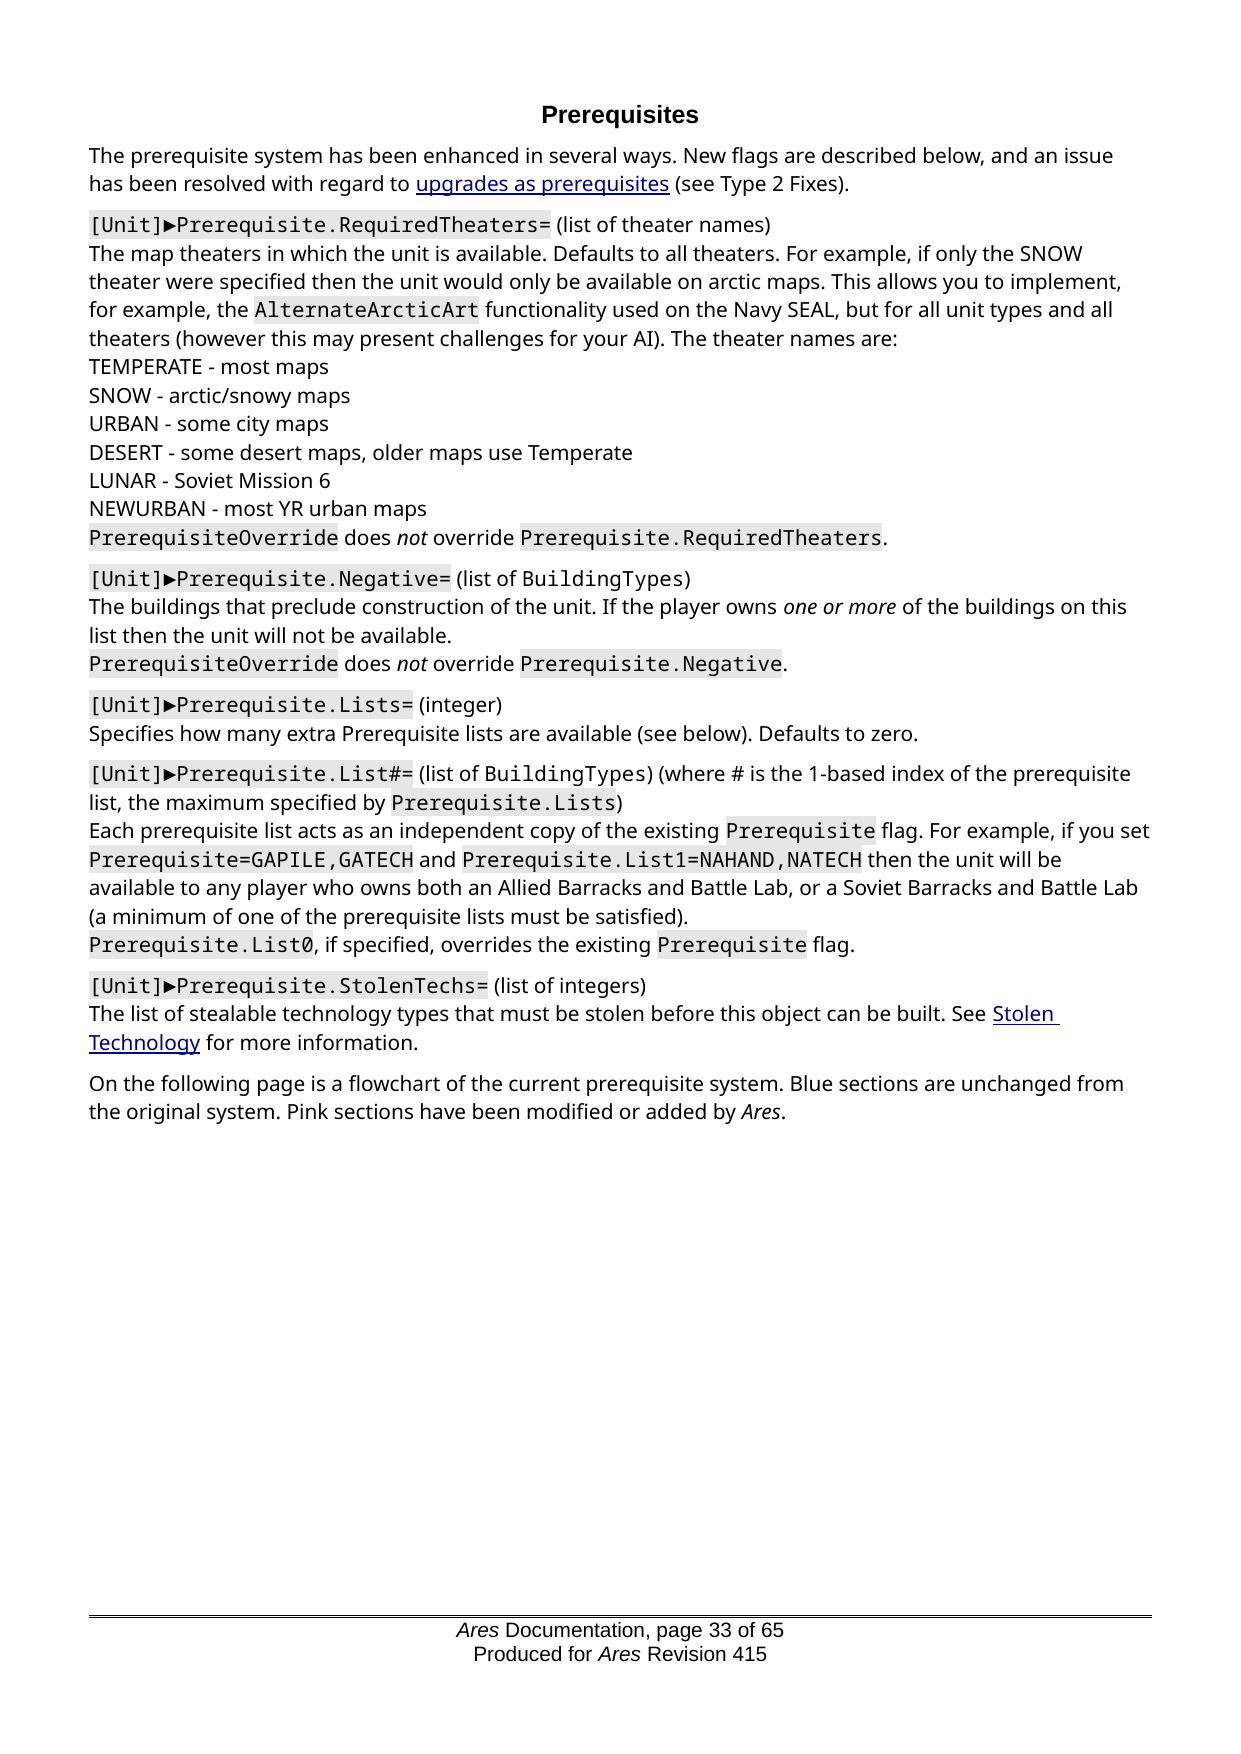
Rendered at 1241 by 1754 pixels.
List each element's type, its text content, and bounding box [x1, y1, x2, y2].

text The prerequisite system has been enhanced in several ways. New flags are described below, and an issue has been resolved with regard to upgrades as prerequisites (see Type 2 Fixes). [88, 141, 1152, 198]
text [Unit]►Prerequisite.Negative= (list of BuildingTypes) The buildings that preclude construction of the unit. If the player owns one or more of the buildings on this list then the unit will not be available. PrerequisiteOverride does not override Prerequisite.Negative. [88, 564, 1152, 678]
text [Unit]►Prerequisite.List#= (list of BuildingTypes) (where # is the 1-based index of the prerequisite list, the maximum specified by Prerequisite.Lists) Each prerequisite list acts as an independent copy of the existing Prerequisite flag. For example, if you set Prerequisite=GAPILE,GATECH and Prerequisite.List1=NAHAND,NATECH then the unit will be available to any player who owns both an Allied Barracks and Battle Lab, or a Soviet Barracks and Battle Lab (a minimum of one of the prerequisite lists must be satisfied). Prerequisite.List0, if specified, overrides the existing Prerequisite flag. [88, 759, 1152, 959]
text [Unit]►Prerequisite.Lists= (integer) Specifies how many extra Prerequisite lists are available (see below). Defaults to zero. [88, 690, 1152, 747]
text [Unit]►Prerequisite.StolenTechs= (list of integers) The list of stealable technology types that must be stolen before this object can be built. See Stolen Technology for more information. [88, 971, 1152, 1056]
text On the following page is a flowchart of the current prerequisite system. Blue sections are unchanged from the original system. Pink sections have been modified or added by Ares. [88, 1069, 1152, 1126]
text [Unit]►Prerequisite.RequiredTheaters= (list of theater names) The map theaters in which the unit is available. Defaults to all theaters. For example, if only the SNOW theater were specified then the unit would only be available on arctic maps. This allows you to implement, for example, the AlternateArcticArt functionality used on the Navy SEAL, but for all unit types and all theaters (however this may present challenges for your AI). The theater names are: TEMPERATE - most maps SNOW - arctic/snowy maps URBAN - some city maps DESERT - some desert maps, older maps use Temperate LUNAR - Soviet Mission 6 NEWURBAN - most YR urban maps PrerequisiteOverride does not override Prerequisite.RequiredTheaters. [88, 210, 1152, 551]
subtitle Prerequisites [88, 100, 1152, 129]
